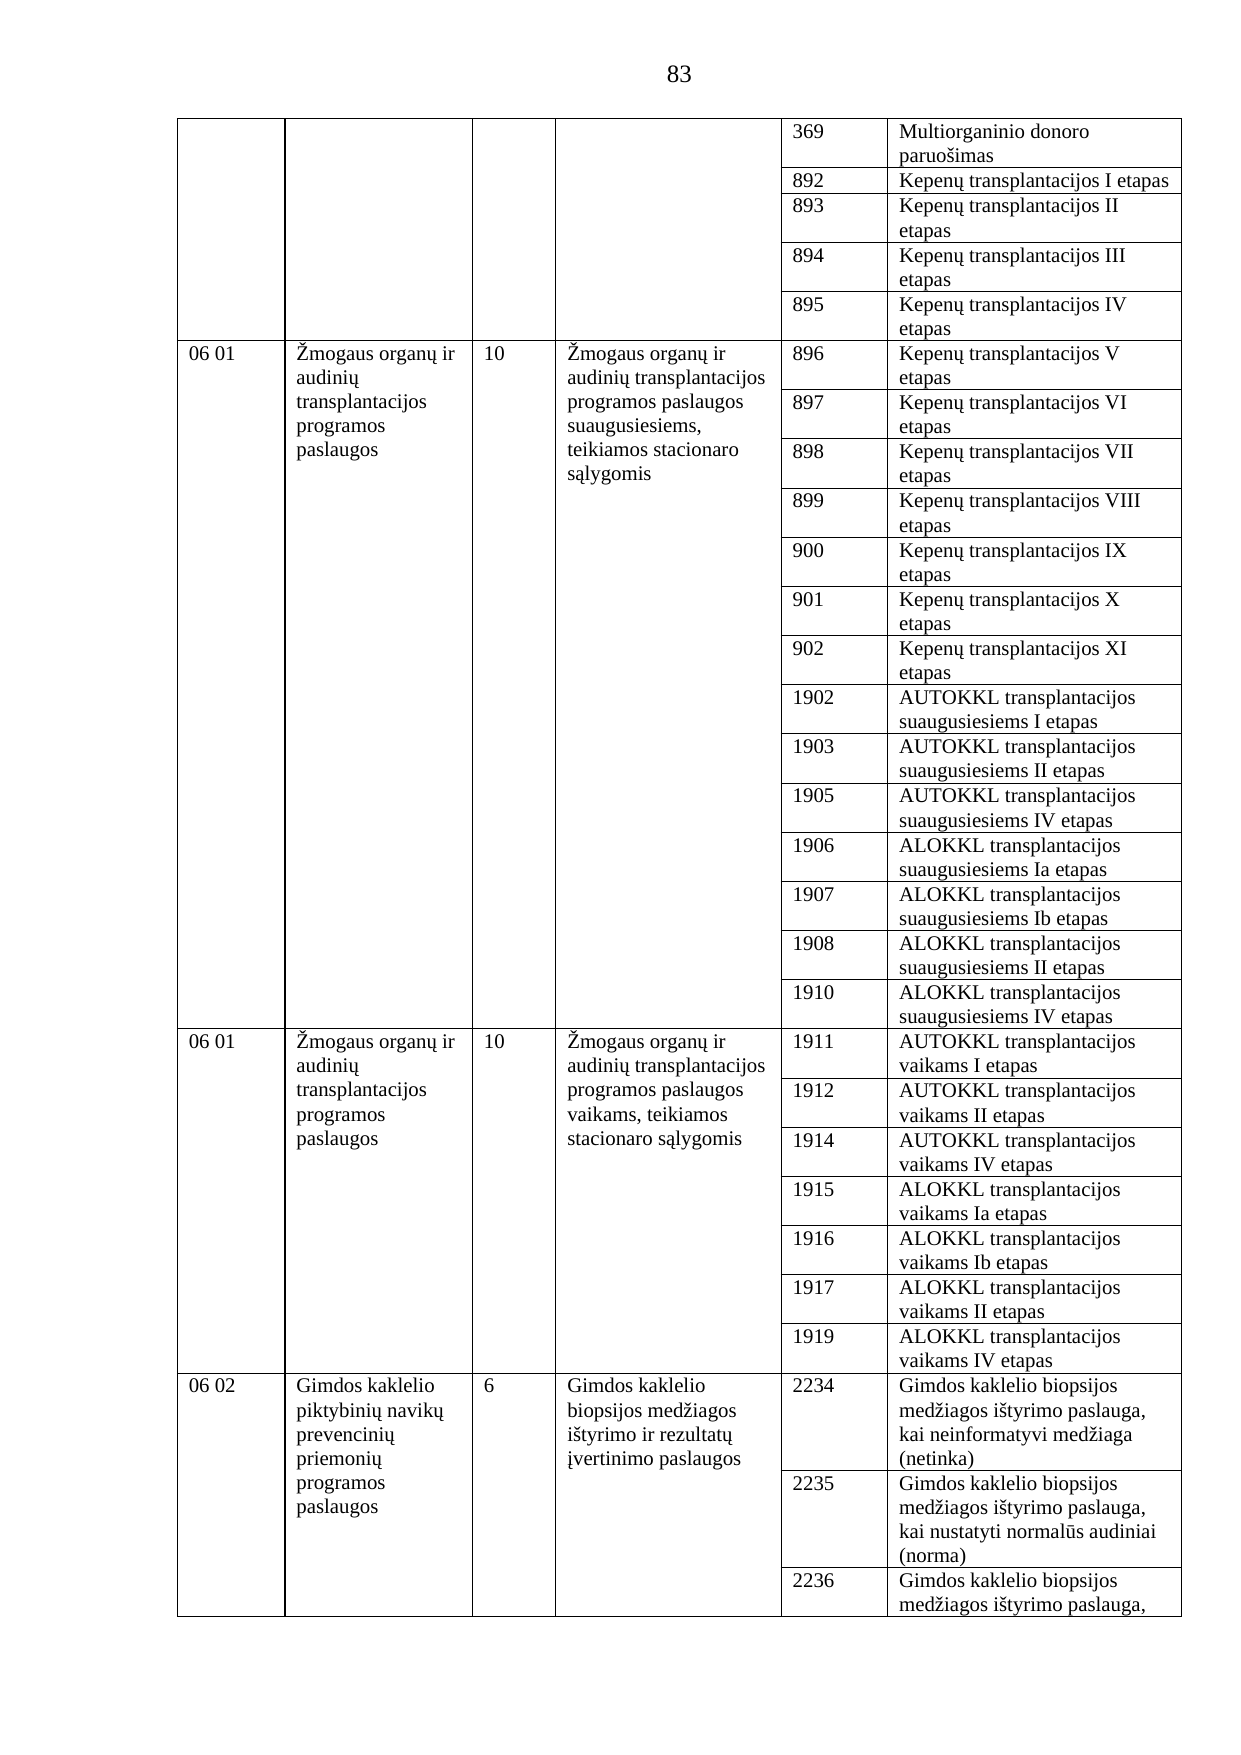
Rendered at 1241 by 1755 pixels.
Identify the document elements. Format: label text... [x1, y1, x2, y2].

table_cell Gimdos kaklelio piktybinių navikų prevencinių priemonių programos paslaugos [286, 1374, 472, 1616]
table_cell AUTOKKL transplantacijos vaikams II etapas [888, 1079, 1181, 1127]
table_cell 893 [782, 194, 887, 242]
table_cell Žmogaus organų ir audinių transplantacijos programos paslaugos [286, 1029, 472, 1372]
table_cell Kepenų transplantacijos II etapas [888, 194, 1181, 242]
table_cell 369 [782, 119, 887, 167]
table_cell 1919 [782, 1324, 887, 1372]
table_cell 898 [782, 439, 887, 487]
table_cell 1905 [782, 784, 887, 832]
table_cell AUTOKKL transplantacijos suaugusiesiems I etapas [888, 685, 1181, 733]
table_cell 897 [782, 390, 887, 438]
table_cell 06 01 [178, 1029, 284, 1372]
table_cell 900 [782, 538, 887, 586]
table_cell ALOKKL transplantacijos suaugusiesiems Ib etapas [888, 882, 1181, 930]
table_cell 2235 [782, 1471, 887, 1567]
table_cell 1907 [782, 882, 887, 930]
table_cell Kepenų transplantacijos V etapas [888, 341, 1181, 389]
table_cell 1914 [782, 1128, 887, 1176]
table_cell 899 [782, 489, 887, 537]
table_cell Žmogaus organų ir audinių transplantacijos programos paslaugos [286, 341, 472, 1028]
table_cell 902 [782, 636, 887, 684]
table_cell 10 [473, 341, 555, 1028]
table_cell 2234 [782, 1374, 887, 1470]
table_cell ALOKKL transplantacijos vaikams Ia etapas [888, 1177, 1181, 1225]
table_cell 1906 [782, 833, 887, 881]
table_cell Multiorganinio donoro paruošimas [888, 119, 1181, 167]
table_cell Gimdos kaklelio biopsijos medžiagos ištyrimo paslauga, kai nustatyti normalūs audiniai (norma) [888, 1471, 1181, 1567]
table_cell 1912 [782, 1079, 887, 1127]
table_cell 896 [782, 341, 887, 389]
table_cell 1908 [782, 931, 887, 979]
table_cell Kepenų transplantacijos VI etapas [888, 390, 1181, 438]
table_cell Kepenų transplantacijos III etapas [888, 243, 1181, 291]
table_cell 901 [782, 587, 887, 635]
table_cell ALOKKL transplantacijos vaikams IV etapas [888, 1324, 1181, 1372]
table_cell Kepenų transplantacijos IX etapas [888, 538, 1181, 586]
table_cell Kepenų transplantacijos VIII etapas [888, 489, 1181, 537]
table_cell AUTOKKL transplantacijos suaugusiesiems II etapas [888, 734, 1181, 782]
table_cell 10 [473, 1029, 555, 1372]
table_cell AUTOKKL transplantacijos suaugusiesiems IV etapas [888, 784, 1181, 832]
table_cell [556, 119, 781, 340]
table_cell [286, 119, 472, 340]
table_cell Gimdos kaklelio biopsijos medžiagos ištyrimo ir rezultatų įvertinimo paslaugos [556, 1374, 781, 1616]
table_cell ALOKKL transplantacijos suaugusiesiems Ia etapas [888, 833, 1181, 881]
table_cell 892 [782, 168, 887, 192]
table_cell Kepenų transplantacijos XI etapas [888, 636, 1181, 684]
table_cell ALOKKL transplantacijos vaikams II etapas [888, 1275, 1181, 1323]
table_cell 06 02 [178, 1374, 284, 1616]
table_cell 1902 [782, 685, 887, 733]
table_cell 06 01 [178, 341, 284, 1028]
table_cell 1917 [782, 1275, 887, 1323]
table_cell Kepenų transplantacijos VII etapas [888, 439, 1181, 487]
table_cell Žmogaus organų ir audinių transplantacijos programos paslaugos suaugusiesiems, teikiamos stacionaro sąlygomis [556, 341, 781, 1028]
table_cell 1916 [782, 1226, 887, 1274]
table_cell 894 [782, 243, 887, 291]
table_cell [473, 119, 555, 340]
table_cell 2236 [782, 1568, 887, 1616]
table_cell ALOKKL transplantacijos vaikams Ib etapas [888, 1226, 1181, 1274]
table_cell 895 [782, 292, 887, 340]
table_cell ALOKKL transplantacijos suaugusiesiems IV etapas [888, 980, 1181, 1028]
table_cell 1910 [782, 980, 887, 1028]
table_cell 1911 [782, 1029, 887, 1077]
table_cell 6 [473, 1374, 555, 1616]
table_cell AUTOKKL transplantacijos vaikams IV etapas [888, 1128, 1181, 1176]
table_cell Kepenų transplantacijos IV etapas [888, 292, 1181, 340]
table_cell Žmogaus organų ir audinių transplantacijos programos paslaugos vaikams, teikiamos stacionaro sąlygomis [556, 1029, 781, 1372]
table_cell Gimdos kaklelio biopsijos medžiagos ištyrimo paslauga, [888, 1568, 1181, 1616]
table_cell Kepenų transplantacijos I etapas [888, 168, 1181, 192]
table_cell Kepenų transplantacijos X etapas [888, 587, 1181, 635]
table_cell ALOKKL transplantacijos suaugusiesiems II etapas [888, 931, 1181, 979]
table_cell Gimdos kaklelio biopsijos medžiagos ištyrimo paslauga, kai neinformatyvi medžiaga (netinka) [888, 1374, 1181, 1470]
table_cell 1915 [782, 1177, 887, 1225]
table_cell [178, 119, 284, 340]
table_cell AUTOKKL transplantacijos vaikams I etapas [888, 1029, 1181, 1077]
table_cell 1903 [782, 734, 887, 782]
